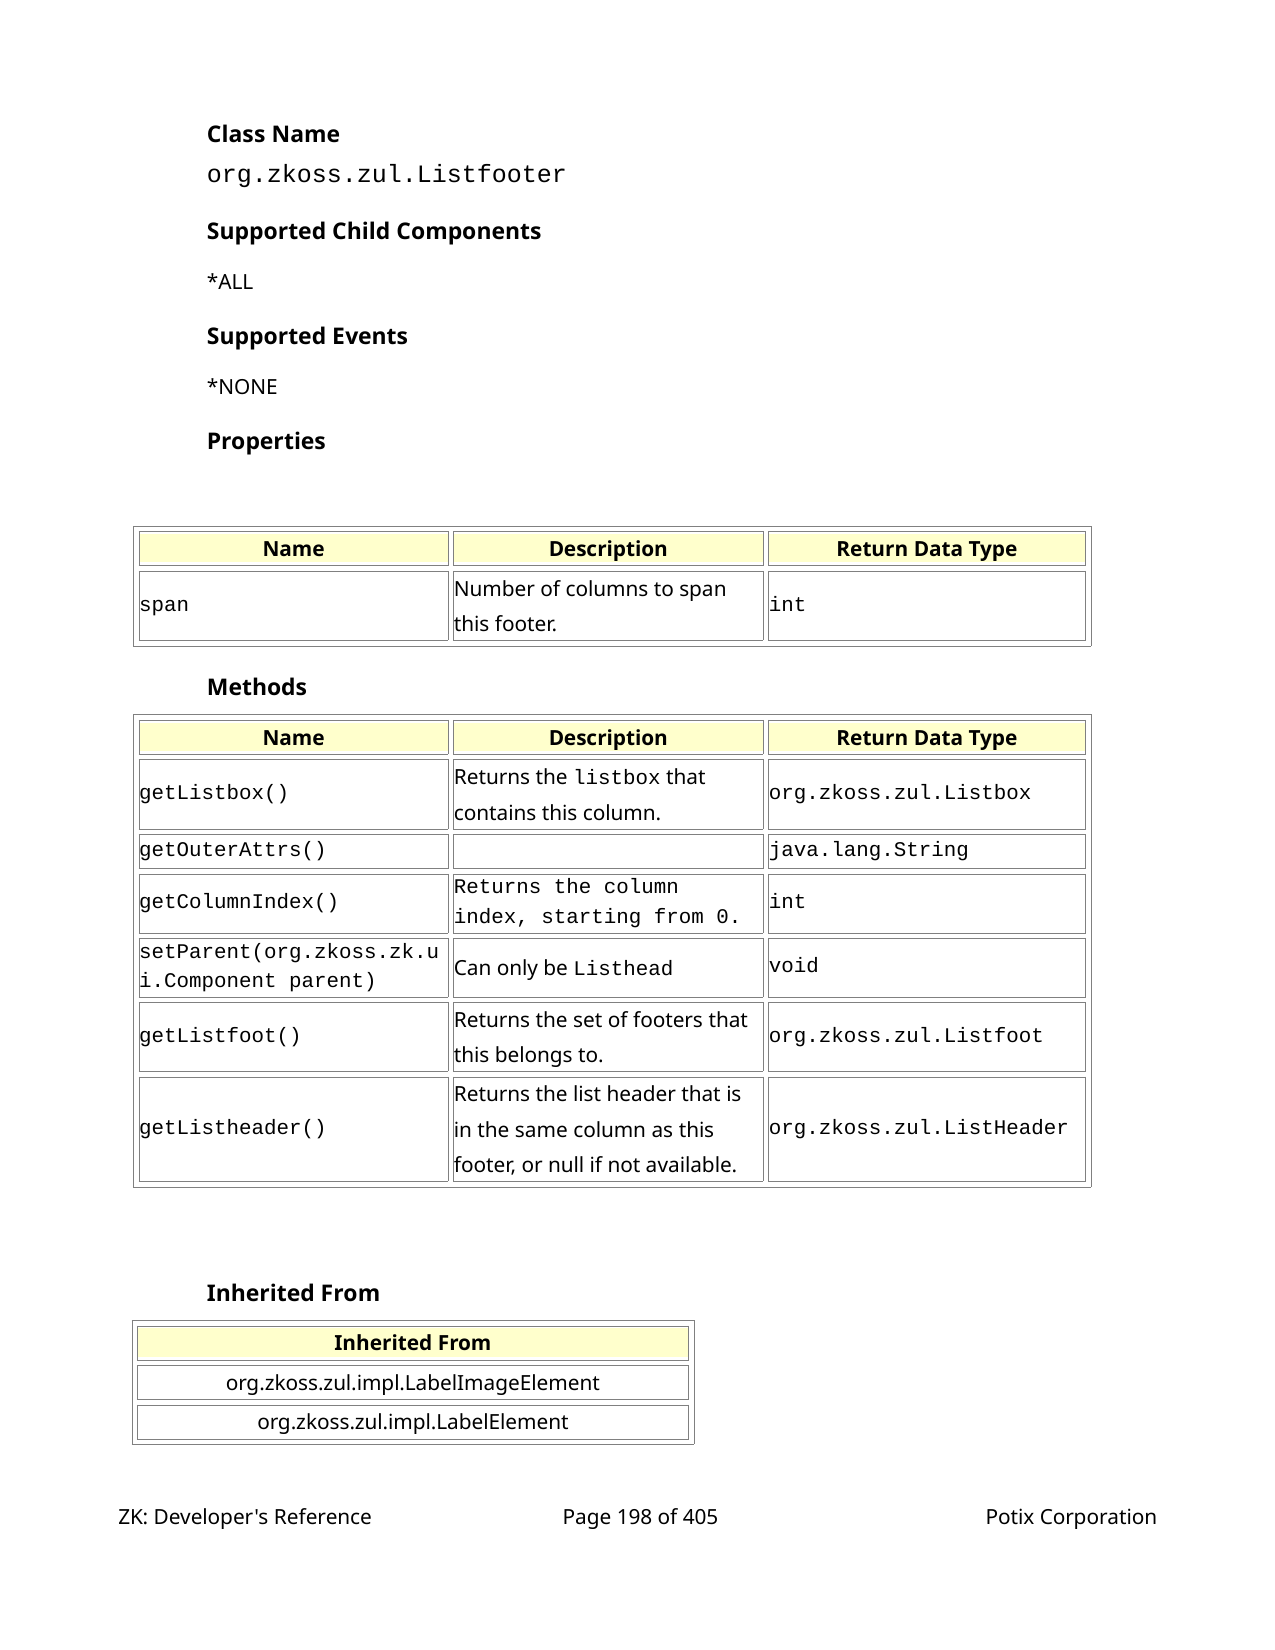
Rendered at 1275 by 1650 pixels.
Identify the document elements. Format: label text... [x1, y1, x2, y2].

table_cell int [766, 868, 1088, 932]
table_cell getOuterAttrs() [136, 829, 451, 868]
subtitle Class Name [207, 118, 1157, 149]
table_cell span [136, 565, 451, 640]
table_header Name [136, 527, 451, 565]
table_header Description [451, 715, 766, 754]
table_cell setParent(org.zkoss.zk.ui.Component parent) [136, 933, 451, 997]
table_header Inherited From [134, 1321, 691, 1360]
table_cell Number of columns to span this footer. [451, 565, 766, 640]
text org.zkoss.zul.Listfooter [207, 162, 1157, 190]
table_cell java.lang.String [766, 829, 1088, 868]
table_cell org.zkoss.zul.Listbox [766, 754, 1088, 829]
subtitle Properties [207, 425, 1157, 456]
table_header Name [136, 715, 451, 754]
table_cell org.zkoss.zul.ListHeader [766, 1071, 1088, 1181]
subtitle Supported Child Components [207, 215, 1157, 246]
table_cell Returns the list header that is in the same column as this footer, or null if not available. [451, 1071, 766, 1181]
table_cell getColumnIndex() [136, 868, 451, 932]
table_cell Can only be Listhead [451, 933, 766, 997]
table_cell org.zkoss.zul.Listfoot [766, 997, 1088, 1071]
text *ALL [207, 267, 1157, 295]
table_cell getListheader() [136, 1071, 451, 1181]
table_cell [451, 829, 766, 868]
table_cell void [766, 933, 1088, 997]
table_cell getListfoot() [136, 997, 451, 1071]
subtitle Methods [207, 671, 1157, 702]
table_header Return Data Type [766, 527, 1088, 565]
table_cell int [766, 565, 1088, 640]
table_cell Returns the listbox that contains this column. [451, 754, 766, 829]
table_header Return Data Type [766, 715, 1088, 754]
text *NONE [207, 372, 1157, 400]
subtitle Inherited From [207, 1276, 1157, 1308]
table_cell org.zkoss.zul.impl.LabelElement [134, 1399, 691, 1439]
table_cell Returns the column index, starting from 0. [451, 868, 766, 932]
table_cell [454, 835, 763, 868]
subtitle Supported Events [207, 320, 1157, 351]
table_cell org.zkoss.zul.impl.LabelImageElement [134, 1360, 691, 1399]
table_cell Returns the set of footers that this belongs to. [451, 997, 766, 1071]
table_cell getListbox() [136, 754, 451, 829]
table_header Description [451, 527, 766, 565]
